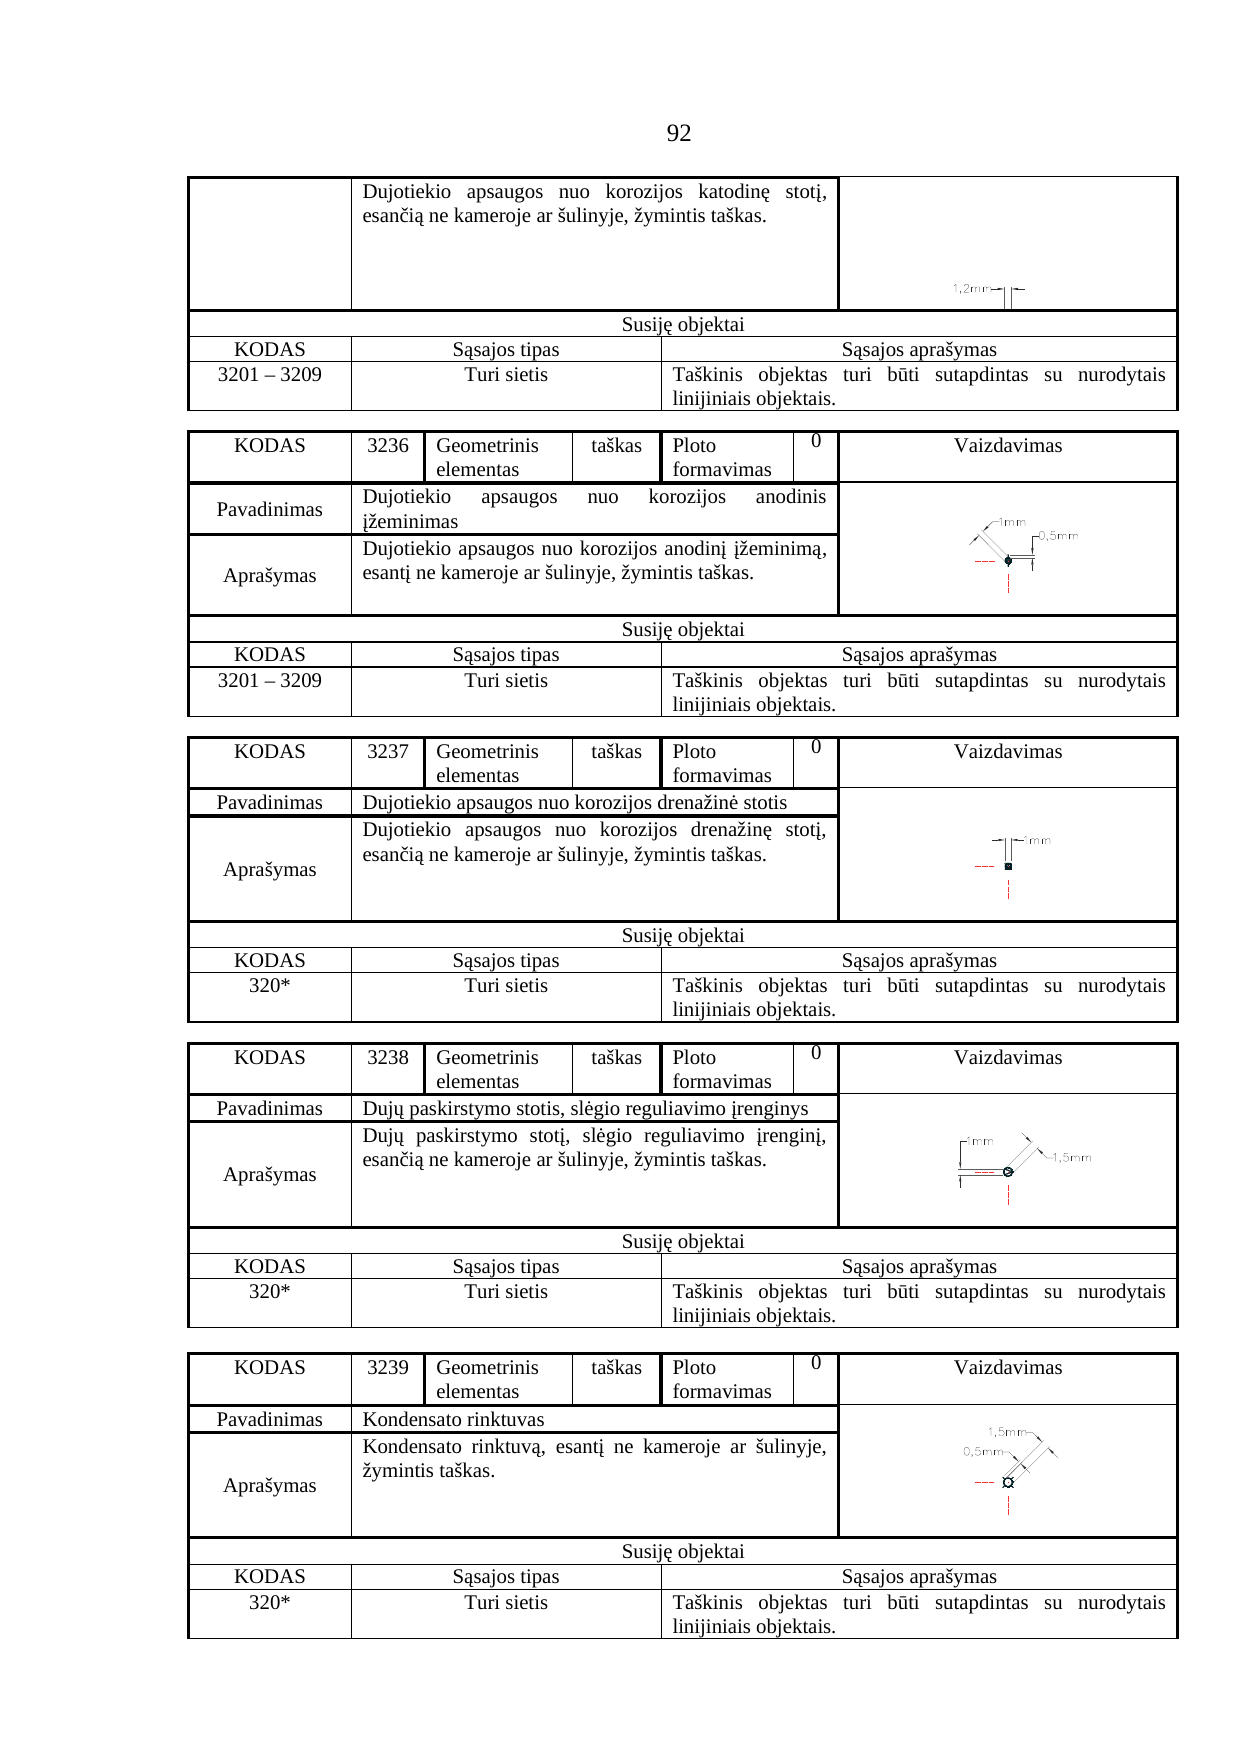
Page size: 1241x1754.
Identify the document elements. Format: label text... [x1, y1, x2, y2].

table_cell [840, 788, 1176, 920]
table_header Geometrinis elementas [426, 739, 572, 787]
table_cell Kondensato rinktuvas [352, 1407, 837, 1431]
table_header taškas [573, 739, 659, 787]
table_header Ploto formavimas [663, 739, 793, 787]
table_header 3237 [352, 739, 423, 787]
table_cell Sąsajos aprašymas [662, 1254, 1176, 1278]
table_header Ploto formavimas [663, 1045, 793, 1093]
table_header Ploto formavimas [663, 1355, 793, 1403]
table_cell Sąsajos tipas [352, 948, 661, 972]
table_header 3236 [352, 433, 423, 481]
table_cell Turi sietis [352, 1590, 661, 1638]
table_header Geometrinis elementas [426, 433, 572, 481]
table_header Vaizdavimas [840, 739, 1176, 787]
table_header Vaizdavimas [840, 1045, 1176, 1093]
table_cell Sąsajos aprašymas [662, 1565, 1176, 1588]
table_header Geometrinis elementas [426, 1045, 572, 1093]
table_cell 320* [190, 1279, 351, 1327]
table_cell Kondensato rinktuvą, esantį ne kameroje ar šulinyje, žymintis taškas. [352, 1434, 837, 1536]
table_cell Susiję objektai [190, 1229, 1176, 1253]
table_cell Sąsajos tipas [352, 1565, 661, 1588]
table_cell Dujotiekio apsaugos nuo korozijos anodinis įžeminimas [352, 485, 837, 533]
table_cell Taškinis objektas turi būti sutapdintas su nurodytais linijiniais objektais. [662, 973, 1176, 1021]
table_cell [840, 1094, 1176, 1226]
table_cell Susiję objektai [190, 1539, 1176, 1563]
table_cell Sąsajos aprašymas [662, 948, 1176, 972]
table_cell Sąsajos aprašymas [662, 337, 1176, 361]
table_cell KODAS [190, 1565, 351, 1588]
table_cell KODAS [190, 337, 351, 361]
table_cell Sąsajos tipas [352, 337, 661, 361]
table_cell [190, 179, 351, 308]
table_header  [794, 739, 837, 787]
table_cell Dujotiekio apsaugos nuo korozijos drenažinę stotį, esančią ne kameroje ar šulinyje, žymintis taškas. [352, 818, 837, 920]
table_cell [840, 483, 1176, 614]
table_cell 320* [190, 973, 351, 1021]
table_cell Aprašymas [190, 1434, 351, 1536]
table_cell Taškinis objektas turi būti sutapdintas su nurodytais linijiniais objektais. [662, 362, 1176, 410]
table_cell Pavadinimas [190, 790, 351, 814]
table_header  [794, 1045, 837, 1093]
table_header KODAS [190, 1355, 351, 1403]
table_cell Susiję objektai [190, 923, 1176, 947]
table_header Ploto formavimas [663, 433, 793, 481]
table_cell Sąsajos tipas [352, 643, 661, 666]
table_cell Pavadinimas [190, 1407, 351, 1431]
table_cell Turi sietis [352, 973, 661, 1021]
table_cell Dujų paskirstymo stotis, slėgio reguliavimo įrenginys [352, 1096, 837, 1120]
table_cell Sąsajos aprašymas [662, 643, 1176, 666]
table_cell Turi sietis [352, 1279, 661, 1327]
table_header Vaizdavimas [840, 1355, 1176, 1403]
table_cell Turi sietis [352, 668, 661, 716]
table_header taškas [573, 433, 659, 481]
table_cell 3201 – 3209 [190, 362, 351, 410]
table_header KODAS [190, 433, 351, 481]
table_cell KODAS [190, 1254, 351, 1278]
table_cell [840, 1405, 1176, 1536]
table_cell Turi sietis [352, 362, 661, 410]
table_cell Aprašymas [190, 818, 351, 920]
table_cell 320* [190, 1590, 351, 1638]
table_cell Pavadinimas [190, 485, 351, 533]
table_cell Pavadinimas [190, 1096, 351, 1120]
table_header KODAS [190, 1045, 351, 1093]
table_cell Aprašymas [190, 536, 351, 614]
table_header 3238 [352, 1045, 423, 1093]
table_cell [840, 177, 1176, 308]
table_cell Dujotiekio apsaugos nuo korozijos anodinį įžeminimą, esantį ne kameroje ar šulinyje, žymintis taškas. [352, 536, 837, 614]
table_header  [794, 433, 837, 481]
table_header Vaizdavimas [840, 433, 1176, 481]
table_cell Taškinis objektas turi būti sutapdintas su nurodytais linijiniais objektais. [662, 1590, 1176, 1638]
table_cell Dujotiekio apsaugos nuo korozijos katodinę stotį, esančią ne kameroje ar šulinyje, žymintis taškas. [352, 179, 837, 308]
table_cell Susiję objektai [190, 617, 1176, 641]
table_header Geometrinis elementas [426, 1355, 572, 1403]
table_header KODAS [190, 739, 351, 787]
table_header  [794, 1355, 837, 1403]
table_cell Dujotiekio apsaugos nuo korozijos drenažinė stotis [352, 790, 837, 814]
table_cell Taškinis objektas turi būti sutapdintas su nurodytais linijiniais objektais. [662, 668, 1176, 716]
table_cell 3201 – 3209 [190, 668, 351, 716]
table_header taškas [573, 1355, 659, 1403]
table_cell Susiję objektai [190, 312, 1176, 336]
table_cell Sąsajos tipas [352, 1254, 661, 1278]
table_header taškas [573, 1045, 659, 1093]
table_cell KODAS [190, 643, 351, 666]
table_cell Aprašymas [190, 1123, 351, 1226]
table_cell Dujų paskirstymo stotį, slėgio reguliavimo įrenginį, esančią ne kameroje ar šulinyje, žymintis taškas. [352, 1123, 837, 1226]
table_cell Taškinis objektas turi būti sutapdintas su nurodytais linijiniais objektais. [662, 1279, 1176, 1327]
table_cell KODAS [190, 948, 351, 972]
table_header 3239 [352, 1355, 423, 1403]
